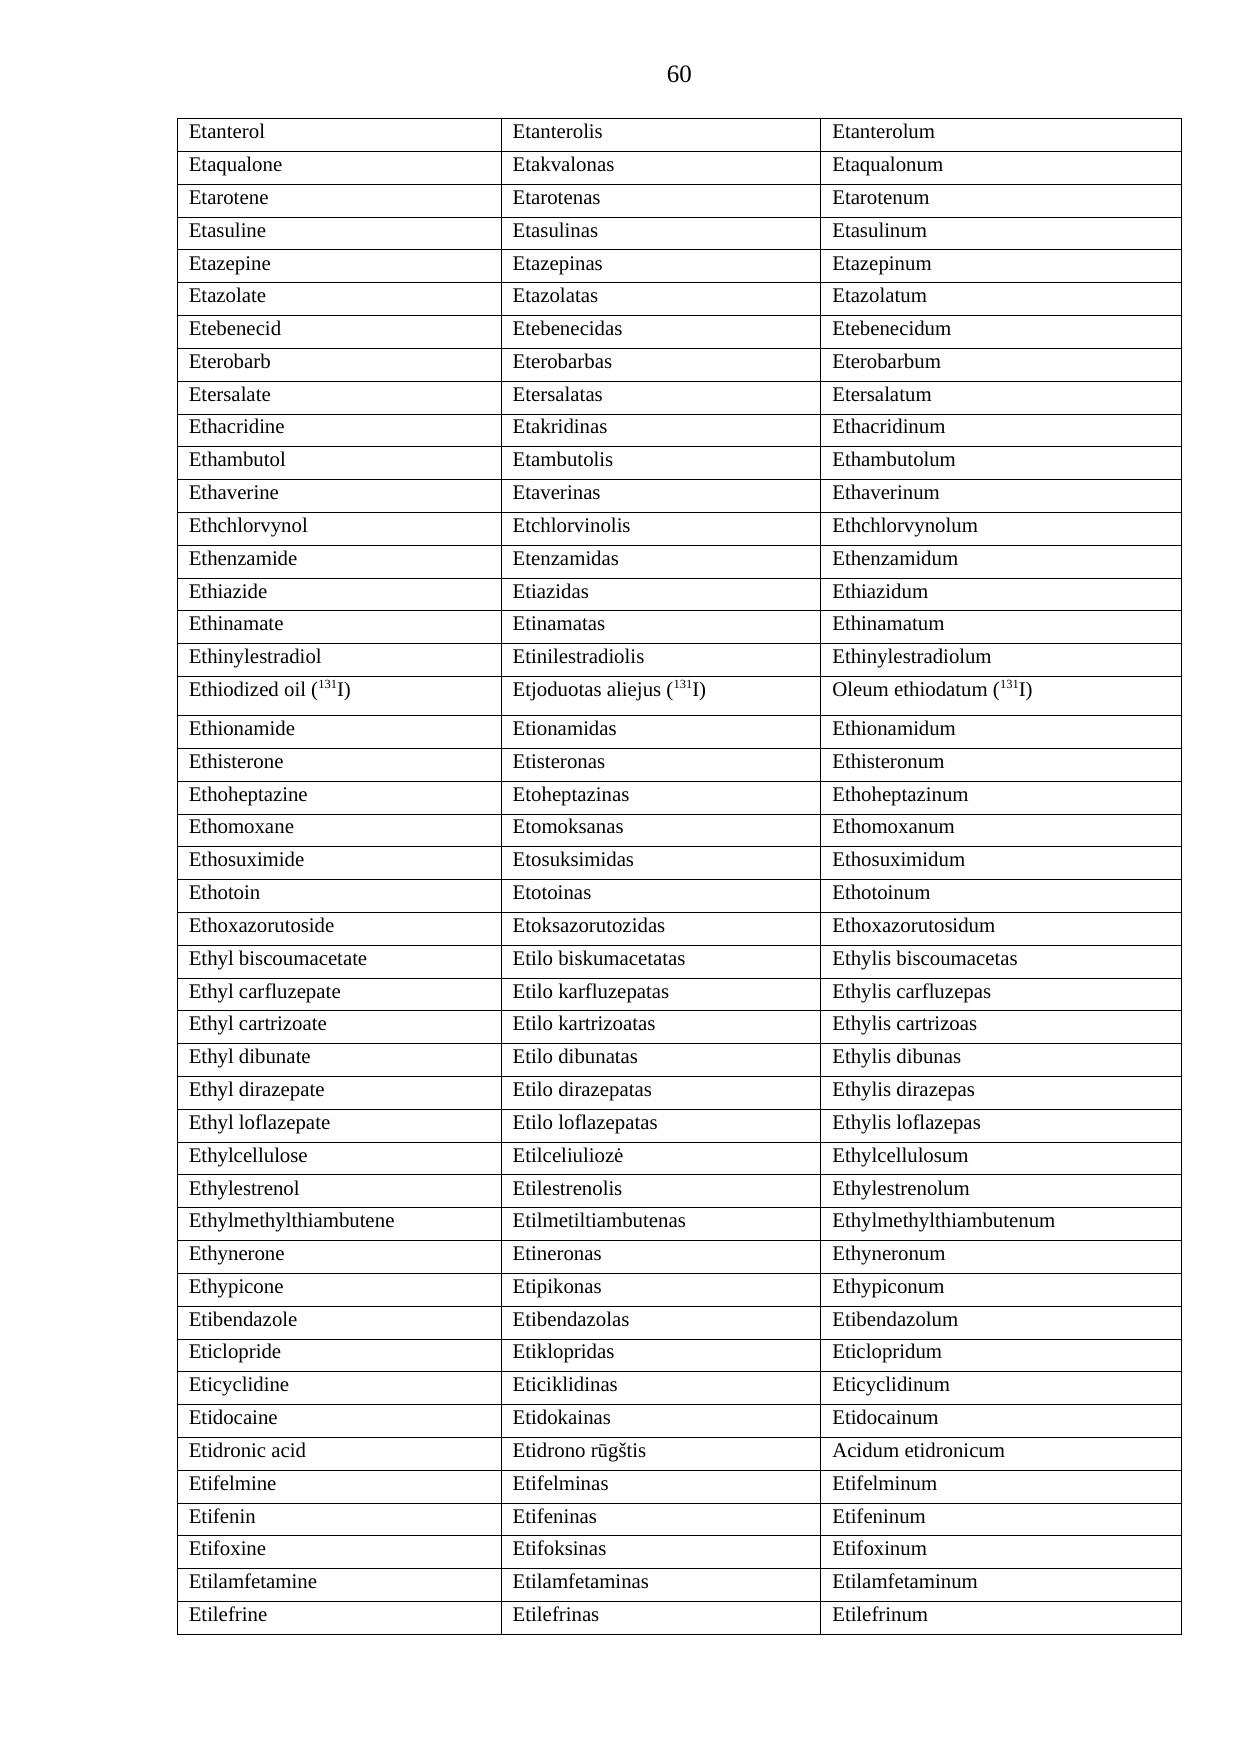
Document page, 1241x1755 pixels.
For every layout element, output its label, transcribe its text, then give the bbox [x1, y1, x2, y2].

table_cell Etjoduotas aliejus (131I) [502, 677, 820, 715]
table_cell Ethisteronum [821, 749, 1181, 781]
table_cell Ethinamate [178, 611, 501, 643]
table_cell Etosuksimidas [502, 847, 820, 879]
table_cell Ethosuximide [178, 847, 501, 879]
table_cell Ethinamatum [821, 611, 1181, 643]
table_cell Ethylis carfluzepas [821, 979, 1181, 1010]
table_cell Etazolatum [821, 283, 1181, 315]
table_cell Ethambutol [178, 447, 501, 479]
table_cell Ethotoinum [821, 880, 1181, 912]
table_cell Etifoxine [178, 1536, 501, 1568]
table_cell Ethyl cartrizoate [178, 1011, 501, 1043]
table_cell Eticlopride [178, 1340, 501, 1371]
table_cell Etilamfetaminum [821, 1569, 1181, 1601]
table_cell Ethylis biscoumacetas [821, 946, 1181, 977]
table_cell Ethylis loflazepas [821, 1110, 1181, 1142]
table_cell Etilefrine [178, 1602, 501, 1634]
table_cell Etenzamidas [502, 546, 820, 577]
table_cell Etilo kartrizoatas [502, 1011, 820, 1043]
table_cell Ethoheptazine [178, 782, 501, 813]
table_cell Ethylestrenolum [821, 1175, 1181, 1207]
table_cell Etibendazole [178, 1307, 501, 1338]
table_cell Ethomoxanum [821, 815, 1181, 846]
table_cell Ethaverinum [821, 480, 1181, 512]
table_cell Ethenzamide [178, 546, 501, 577]
table_cell Ethotoin [178, 880, 501, 912]
table_cell Etasulinum [821, 218, 1181, 249]
table_cell Etarotenum [821, 185, 1181, 217]
table_cell Etifeninum [821, 1504, 1181, 1535]
table_cell Eticyclidinum [821, 1372, 1181, 1404]
table_cell Oleum ethiodatum (131I) [821, 677, 1181, 715]
table_cell Ethinylestradiol [178, 644, 501, 676]
table_cell Etersalatas [502, 382, 820, 413]
table_cell Etionamidas [502, 716, 820, 748]
table_cell Ethiazidum [821, 579, 1181, 610]
table_cell Ethylcellulose [178, 1143, 501, 1174]
table_cell Etifoxinum [821, 1536, 1181, 1568]
table_cell Ethylestrenol [178, 1175, 501, 1207]
table_cell Etasulinas [502, 218, 820, 249]
table_cell Etilo karfluzepatas [502, 979, 820, 1010]
table_cell Ethyl loflazepate [178, 1110, 501, 1142]
table_cell Etibendazolum [821, 1307, 1181, 1338]
table_cell Ethylis dibunas [821, 1044, 1181, 1076]
table_cell Ethacridine [178, 415, 501, 446]
table_cell Etifelminas [502, 1471, 820, 1502]
table_cell Etidokainas [502, 1405, 820, 1437]
table_cell Etanterol [178, 119, 501, 151]
table_cell Etakvalonas [502, 152, 820, 184]
table_cell Ethionamidum [821, 716, 1181, 748]
table_cell Eticiklidinas [502, 1372, 820, 1404]
table_cell Etasuline [178, 218, 501, 249]
table_cell Ethyl dirazepate [178, 1077, 501, 1109]
table_cell Ethomoxane [178, 815, 501, 846]
table_cell Ethiazide [178, 579, 501, 610]
table_cell Etifelmine [178, 1471, 501, 1502]
table_cell Etinilestradiolis [502, 644, 820, 676]
table_cell Etilo loflazepatas [502, 1110, 820, 1142]
table_cell Ethambutolum [821, 447, 1181, 479]
table_cell Eterobarb [178, 349, 501, 381]
table_cell Eterobarbum [821, 349, 1181, 381]
table_cell Ethacridinum [821, 415, 1181, 446]
table_cell Etambutolis [502, 447, 820, 479]
table_cell Ethylmethylthiambutene [178, 1208, 501, 1240]
table_cell Etanterolum [821, 119, 1181, 151]
table_cell Ethaverine [178, 480, 501, 512]
table_cell Etilefrinum [821, 1602, 1181, 1634]
table_cell Etakridinas [502, 415, 820, 446]
table_cell Ethyl biscoumacetate [178, 946, 501, 977]
table_cell Etoksazorutozidas [502, 913, 820, 945]
table_cell Etersalate [178, 382, 501, 413]
table_cell Etotoinas [502, 880, 820, 912]
table_cell Etersalatum [821, 382, 1181, 413]
table_cell Etazepinum [821, 250, 1181, 282]
table_cell Etiazidas [502, 579, 820, 610]
table_cell Etomoksanas [502, 815, 820, 846]
table_cell Ethosuximidum [821, 847, 1181, 879]
table_cell Etebenecid [178, 316, 501, 348]
table_cell Ethyl dibunate [178, 1044, 501, 1076]
table_cell Acidum etidronicum [821, 1438, 1181, 1470]
table_cell Etilamfetamine [178, 1569, 501, 1601]
table_cell Etebenecidum [821, 316, 1181, 348]
table_cell Etaverinas [502, 480, 820, 512]
table_cell Ethiodized oil (131I) [178, 677, 501, 715]
table_cell Ethylis cartrizoas [821, 1011, 1181, 1043]
table_cell Etebenecidas [502, 316, 820, 348]
table_cell Ethyl carfluzepate [178, 979, 501, 1010]
table_cell Ethisterone [178, 749, 501, 781]
table_cell Etanterolis [502, 119, 820, 151]
table_cell Etarotene [178, 185, 501, 217]
table_cell Etineronas [502, 1241, 820, 1273]
table_cell Etarotenas [502, 185, 820, 217]
table_cell Etifelminum [821, 1471, 1181, 1502]
table_cell Etaqualone [178, 152, 501, 184]
table_cell Etidocainum [821, 1405, 1181, 1437]
table_cell Etibendazolas [502, 1307, 820, 1338]
table_cell Ethypicone [178, 1274, 501, 1306]
table_cell Etisteronas [502, 749, 820, 781]
table_cell Etilmetiltiambutenas [502, 1208, 820, 1240]
table_cell Etipikonas [502, 1274, 820, 1306]
table_cell Ethylmethylthiambutenum [821, 1208, 1181, 1240]
table_cell Ethionamide [178, 716, 501, 748]
table_cell Etilo dibunatas [502, 1044, 820, 1076]
table_cell Ethynerone [178, 1241, 501, 1273]
table_cell Etilestrenolis [502, 1175, 820, 1207]
table_cell Etifeninas [502, 1504, 820, 1535]
table_cell Ethylcellulosum [821, 1143, 1181, 1174]
table_cell Eterobarbas [502, 349, 820, 381]
table_cell Ethenzamidum [821, 546, 1181, 577]
table_cell Etilceliuliozė [502, 1143, 820, 1174]
table_cell Ethylis dirazepas [821, 1077, 1181, 1109]
table_cell Etifoksinas [502, 1536, 820, 1568]
table_cell Ethinylestradiolum [821, 644, 1181, 676]
table_cell Ethoxazorutosidum [821, 913, 1181, 945]
table_cell Ethypiconum [821, 1274, 1181, 1306]
table_cell Etoheptazinas [502, 782, 820, 813]
table_cell Etazolatas [502, 283, 820, 315]
table_cell Etidronic acid [178, 1438, 501, 1470]
table_cell Etilefrinas [502, 1602, 820, 1634]
table_cell Ethyneronum [821, 1241, 1181, 1273]
table_cell Etifenin [178, 1504, 501, 1535]
table_cell Ethchlorvynol [178, 513, 501, 545]
table_cell Etilo dirazepatas [502, 1077, 820, 1109]
table_cell Eticyclidine [178, 1372, 501, 1404]
table_cell Etaqualonum [821, 152, 1181, 184]
table_cell Etiklopridas [502, 1340, 820, 1371]
table_cell Etidocaine [178, 1405, 501, 1437]
table_cell Etinamatas [502, 611, 820, 643]
table_cell Etazepine [178, 250, 501, 282]
table_cell Etidrono rūgštis [502, 1438, 820, 1470]
table_cell Ethchlorvynolum [821, 513, 1181, 545]
table_cell Etchlorvinolis [502, 513, 820, 545]
table_cell Etazepinas [502, 250, 820, 282]
table_cell Etazolate [178, 283, 501, 315]
table_cell Eticlopridum [821, 1340, 1181, 1371]
table_cell Ethoxazorutoside [178, 913, 501, 945]
table_cell Ethoheptazinum [821, 782, 1181, 813]
table_cell Etilo biskumacetatas [502, 946, 820, 977]
table_cell Etilamfetaminas [502, 1569, 820, 1601]
